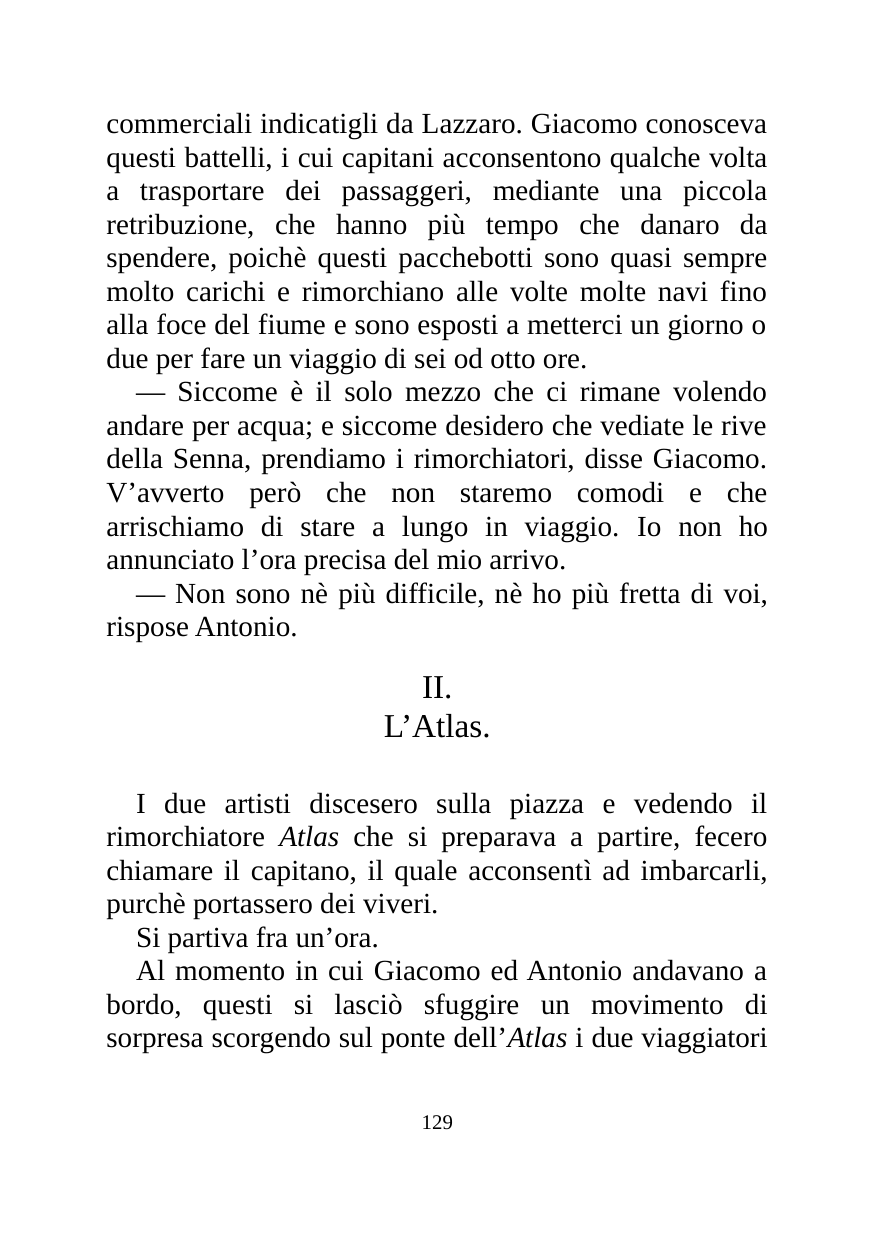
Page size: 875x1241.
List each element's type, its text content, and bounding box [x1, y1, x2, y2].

text — Siccome è il solo mezzo che ci rimane volendo andare per acqua; e siccome desidero che vediate le rive della Senna, prendiamo i rimorchiatori, disse Giacomo. V’avverto però che non staremo comodi e che arrischiamo di stare a lungo in viaggio. Io non ho annunciato l’ora precisa del mio arrivo. [106, 374, 768, 576]
text Al momento in cui Giacomo ed Antonio andavano a bordo, questi si lasciò sfuggire un movimento di sorpresa scorgendo sul ponte dell’Atlas i due viaggiatori [106, 953, 768, 1054]
text — Non sono nè più difficile, nè ho più fretta di voi, rispose Antonio. [106, 576, 768, 643]
subtitle II. L’Atlas. [106, 668, 768, 744]
text Si partiva fra un’ora. [106, 920, 768, 953]
text I due artisti discesero sulla piazza e vedendo il rimorchiatore Atlas che si preparava a partire, fecero chiamare il capitano, il quale acconsentì ad imbarcarli, purchè portassero dei viveri. [106, 786, 768, 920]
text commerciali indicatigli da Lazzaro. Giacomo conosceva questi battelli, i cui capitani acconsentono qualche volta a trasportare dei passaggeri, mediante una piccola retribuzione, che hanno più tempo che danaro da spendere, poichè questi pacchebotti sono quasi sempre molto carichi e rimorchiano alle volte molte navi fino alla foce del fiume e sono esposti a metterci un giorno o due per fare un viaggio di sei od otto ore. [106, 106, 768, 374]
